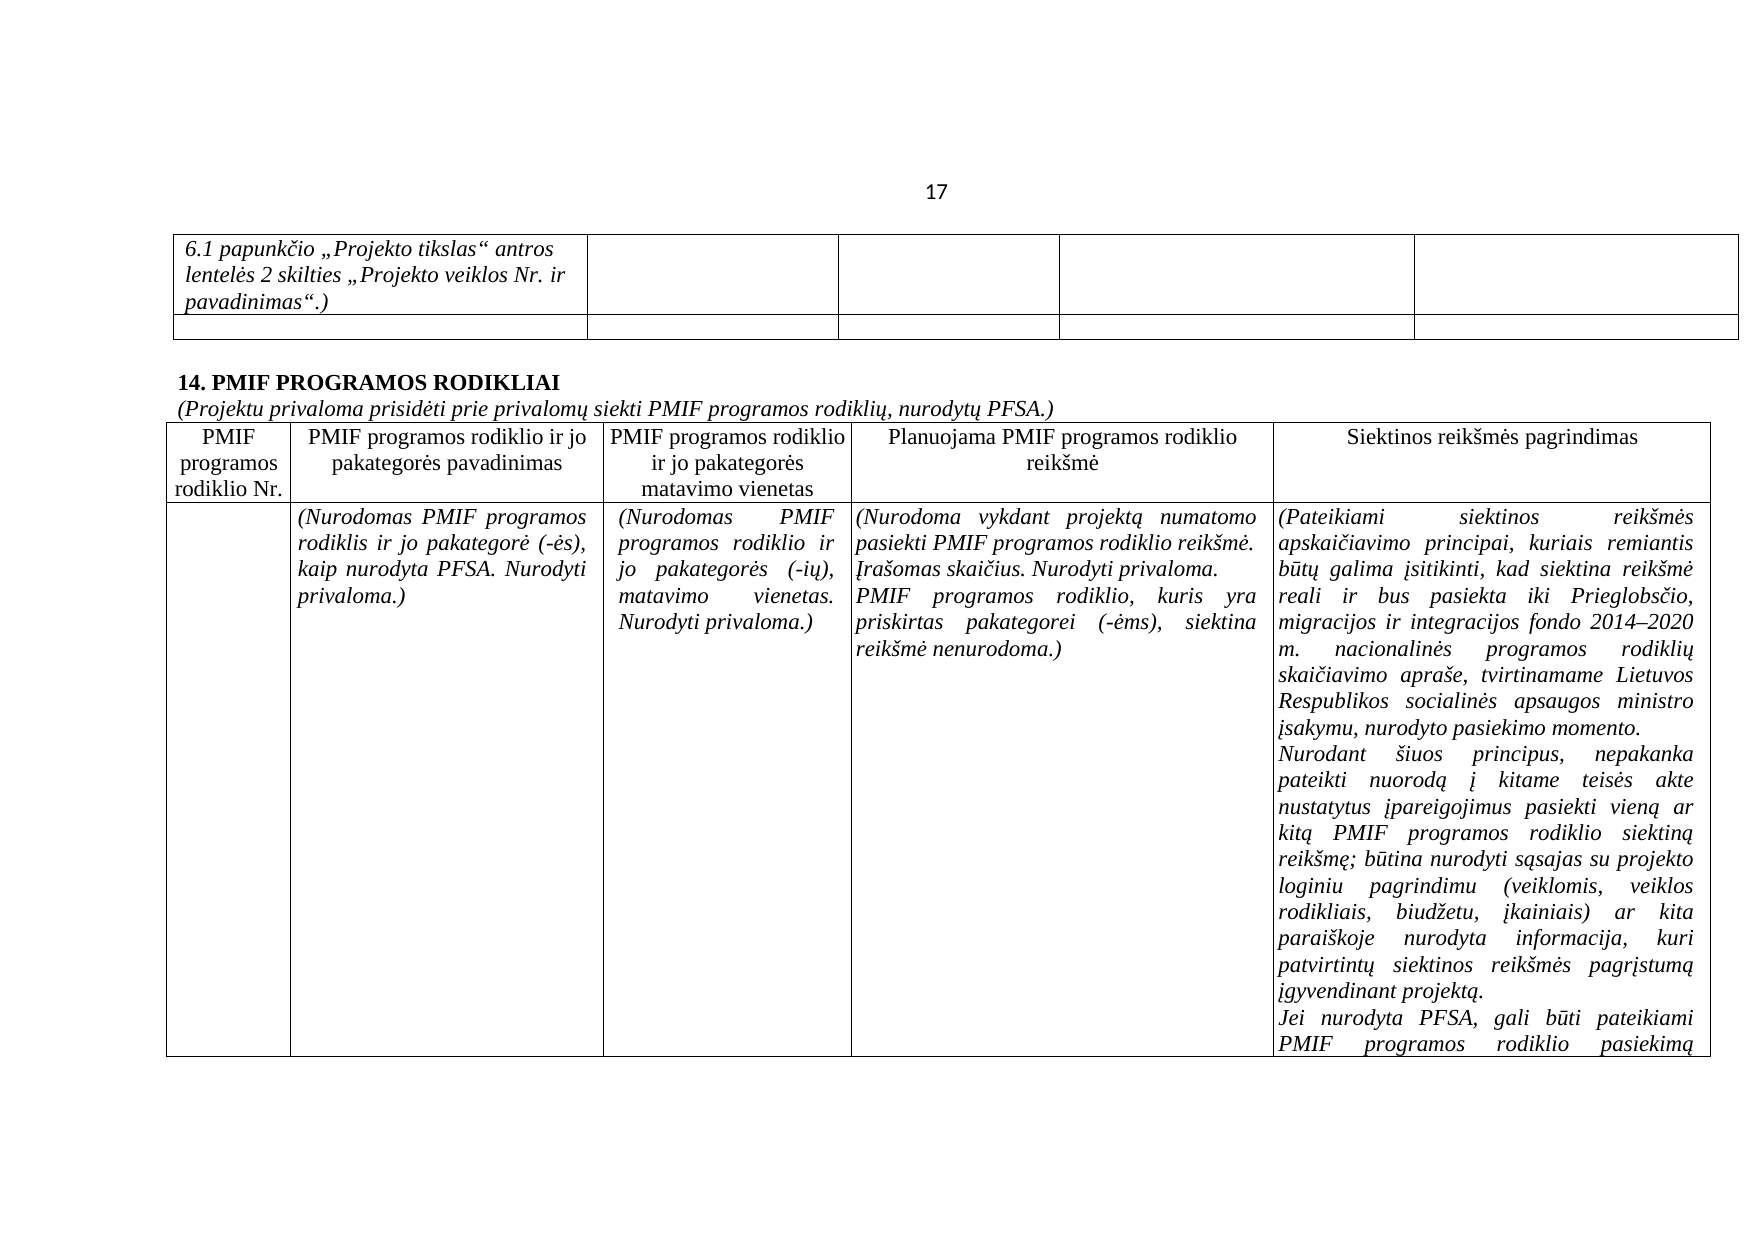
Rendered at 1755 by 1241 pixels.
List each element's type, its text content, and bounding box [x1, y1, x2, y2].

table_header Planuojama PMIF programos rodiklio reikšmė [852, 423, 1273, 502]
table_cell [1415, 315, 1738, 339]
table_header Siektinos reikšmės pagrindimas [1274, 423, 1710, 502]
text (Projektu privaloma prisidėti prie privalomų siekti PMIF programos rodiklių, nurodytų PFSA.) [177, 395, 1695, 422]
table_cell [1060, 315, 1414, 339]
text 14. PMIF PROGRAMOS RODIKLIAI [177, 369, 1695, 395]
table_cell (Nurodomas PMIF programos rodiklio ir jo pakategorės (-ių), matavimo vienetas. Nurodyti privaloma.) [604, 503, 851, 1056]
table_cell (Nurodomas PMIF programos rodiklis ir jo pakategorė (-ės), kaip nurodyta PFSA. Nurodyti privaloma.) [291, 503, 603, 1056]
table_cell [1060, 235, 1414, 314]
table_cell [839, 235, 1059, 314]
table_cell [174, 315, 587, 339]
table_cell (Nurodoma vykdant projektą numatomo pasiekti PMIF programos rodiklio reikšmė. Įrašomas skaičius. Nurodyti privaloma. PMIF programos rodiklio, kuris yra priskirtas pakategorei (-ėms), siektina reikšmė nenurodoma.) [852, 503, 1273, 1056]
table_cell 6.1 papunkčio „Projekto tikslas“ antros lentelės 2 skilties „Projekto veiklos Nr. ir pavadinimas“.) [174, 235, 587, 314]
table_cell [588, 235, 838, 314]
table_header PMIF programos rodiklio Nr. [167, 423, 290, 502]
table_header PMIF programos rodiklio ir jo pakategorės matavimo vienetas [604, 423, 851, 502]
table_cell [1415, 235, 1738, 314]
table_header PMIF programos rodiklio ir jo pakategorės pavadinimas [291, 423, 603, 502]
table_cell [839, 315, 1059, 339]
table_cell [588, 315, 838, 339]
table_cell [167, 503, 290, 1056]
